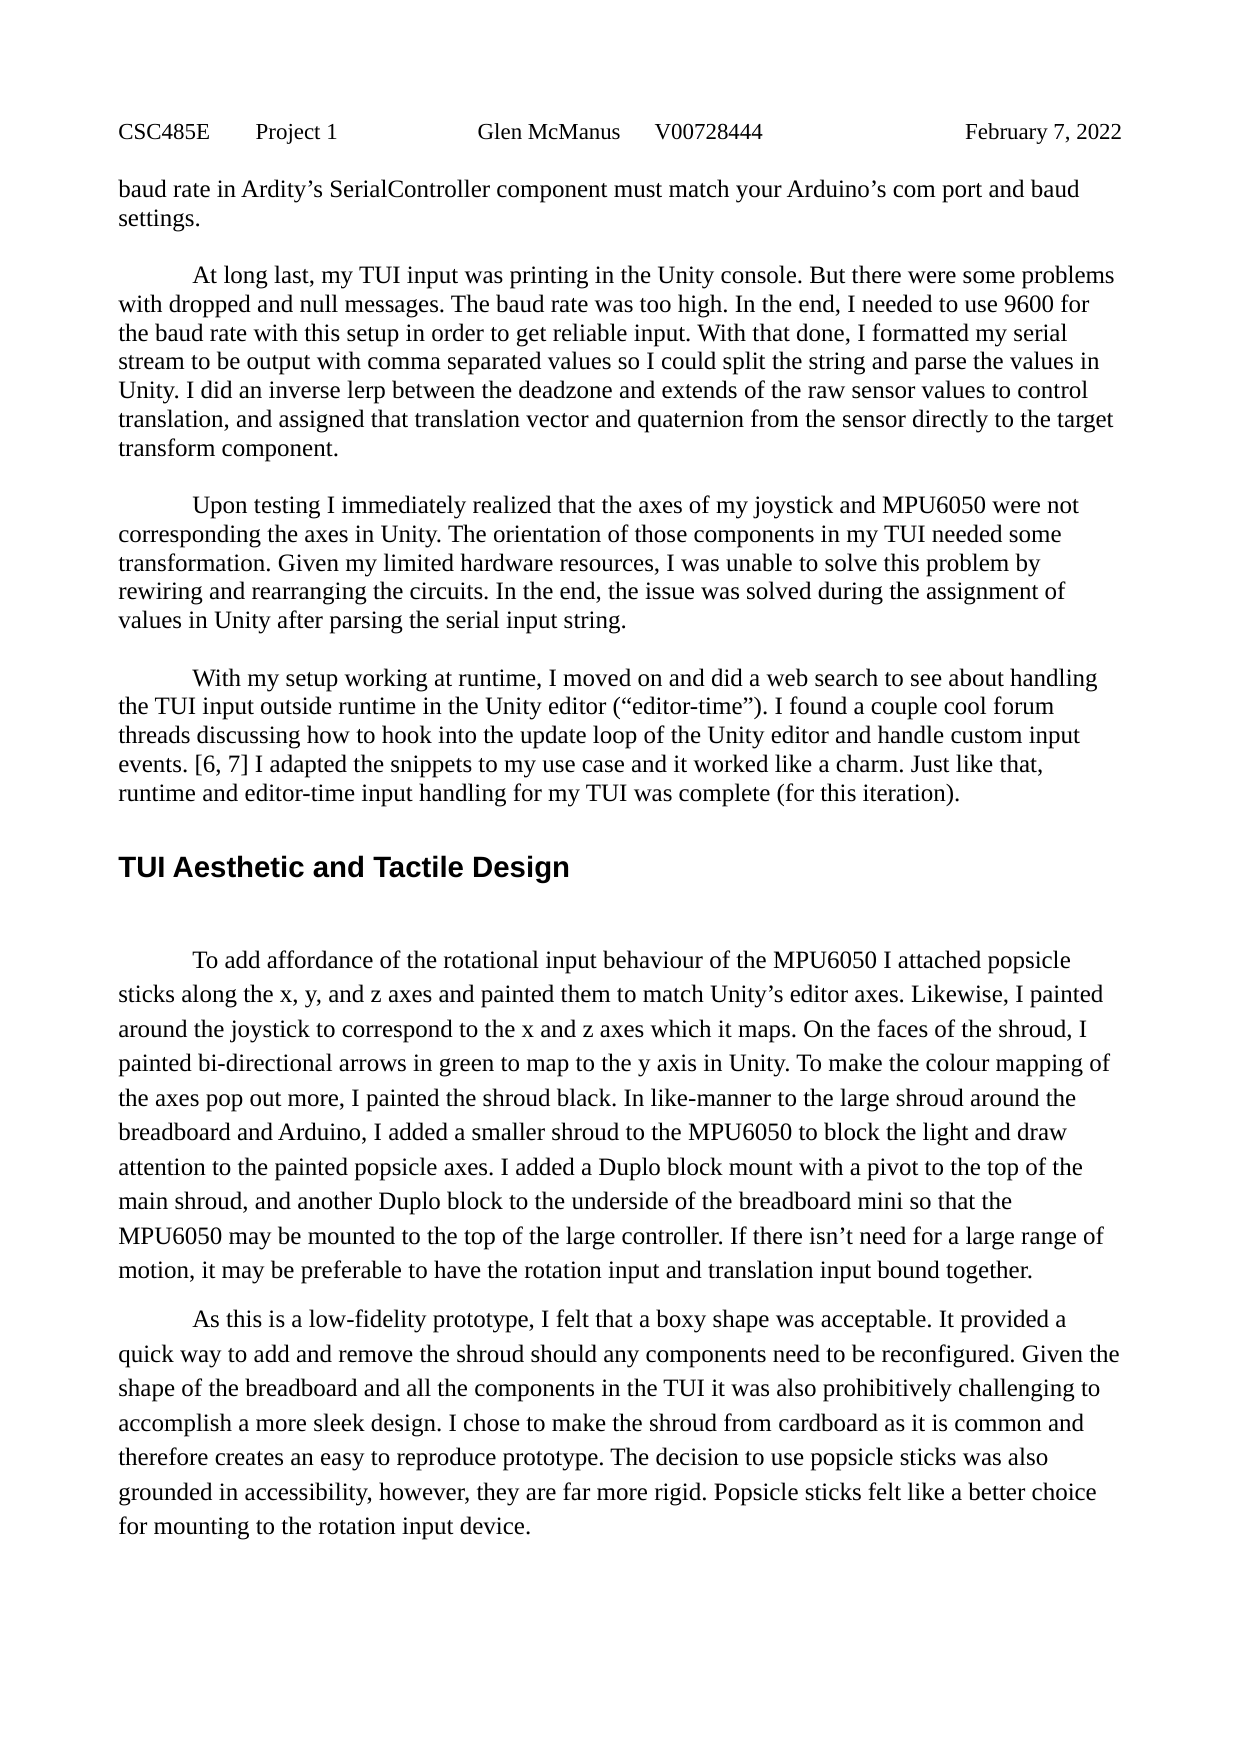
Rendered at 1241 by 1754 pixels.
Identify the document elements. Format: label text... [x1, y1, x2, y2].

text Upon testing I immediately realized that the axes of my joystick and MPU6050 were not corresponding the axes in Unity. The orientation of those components in my TUI needed some transformation. Given my limited hardware resources, I was unable to solve this problem by rewiring and rearranging the circuits. In the end, the issue was solved during the assignment of values in Unity after parsing the serial input string. [118, 490, 1122, 634]
subtitle TUI Aesthetic and Tactile Design [118, 850, 1122, 883]
text baud rate in Ardity’s SerialController component must match your Arduino’s com port and baud settings. [118, 174, 1122, 231]
text At long last, my TUI input was printing in the Unity console. But there were some problems with dropped and null messages. The baud rate was too high. In the end, I needed to use 9600 for the baud rate with this setup in order to get reliable input. With that done, I formatted my serial stream to be output with comma separated values so I could split the string and parse the values in Unity. I did an inverse lerp between the deadzone and extends of the raw sensor values to control translation, and assigned that translation vector and quaternion from the sensor directly to the target transform component. [118, 260, 1122, 461]
text With my setup working at runtime, I moved on and did a web search to see about handling the TUI input outside runtime in the Unity editor (“editor-time”). I found a couple cool forum threads discussing how to hook into the update loop of the Unity editor and handle custom input events. [6, 7] I adapted the snippets to my use case and it worked like a charm. Just like that, runtime and editor-time input handling for my TUI was complete (for this iteration). [118, 663, 1122, 806]
text As this is a low-fidelity prototype, I felt that a boxy shape was acceptable. It provided a quick way to add and remove the shroud should any components need to be reconfigured. Given the shape of the breadboard and all the components in the TUI it was also prohibitively challenging to accomplish a more sleek design. I chose to make the shroud from cardboard as it is common and therefore creates an easy to reproduce prototype. The decision to use popsicle sticks was also grounded in accessibility, however, they are far more rigid. Popsicle sticks felt like a better choice for mounting to the rotation input device. [118, 1304, 1122, 1540]
text To add affordance of the rotational input behaviour of the MPU6050 I attached popsicle sticks along the x, y, and z axes and painted them to match Unity’s editor axes. Likewise, I painted around the joystick to correspond to the x and z axes which it maps. On the faces of the shroud, I painted bi-directional arrows in green to map to the y axis in Unity. To make the colour mapping of the axes pop out more, I painted the shroud black. In like-manner to the large shroud around the breadboard and Arduino, I added a smaller shroud to the MPU6050 to block the light and draw attention to the painted popsicle axes. I added a Duplo block mount with a pivot to the top of the main shroud, and another Duplo block to the underside of the breadboard mini so that the MPU6050 may be mounted to the top of the large controller. If there isn’t need for a large range of motion, it may be preferable to have the rotation input and translation input bound together. [118, 945, 1122, 1284]
